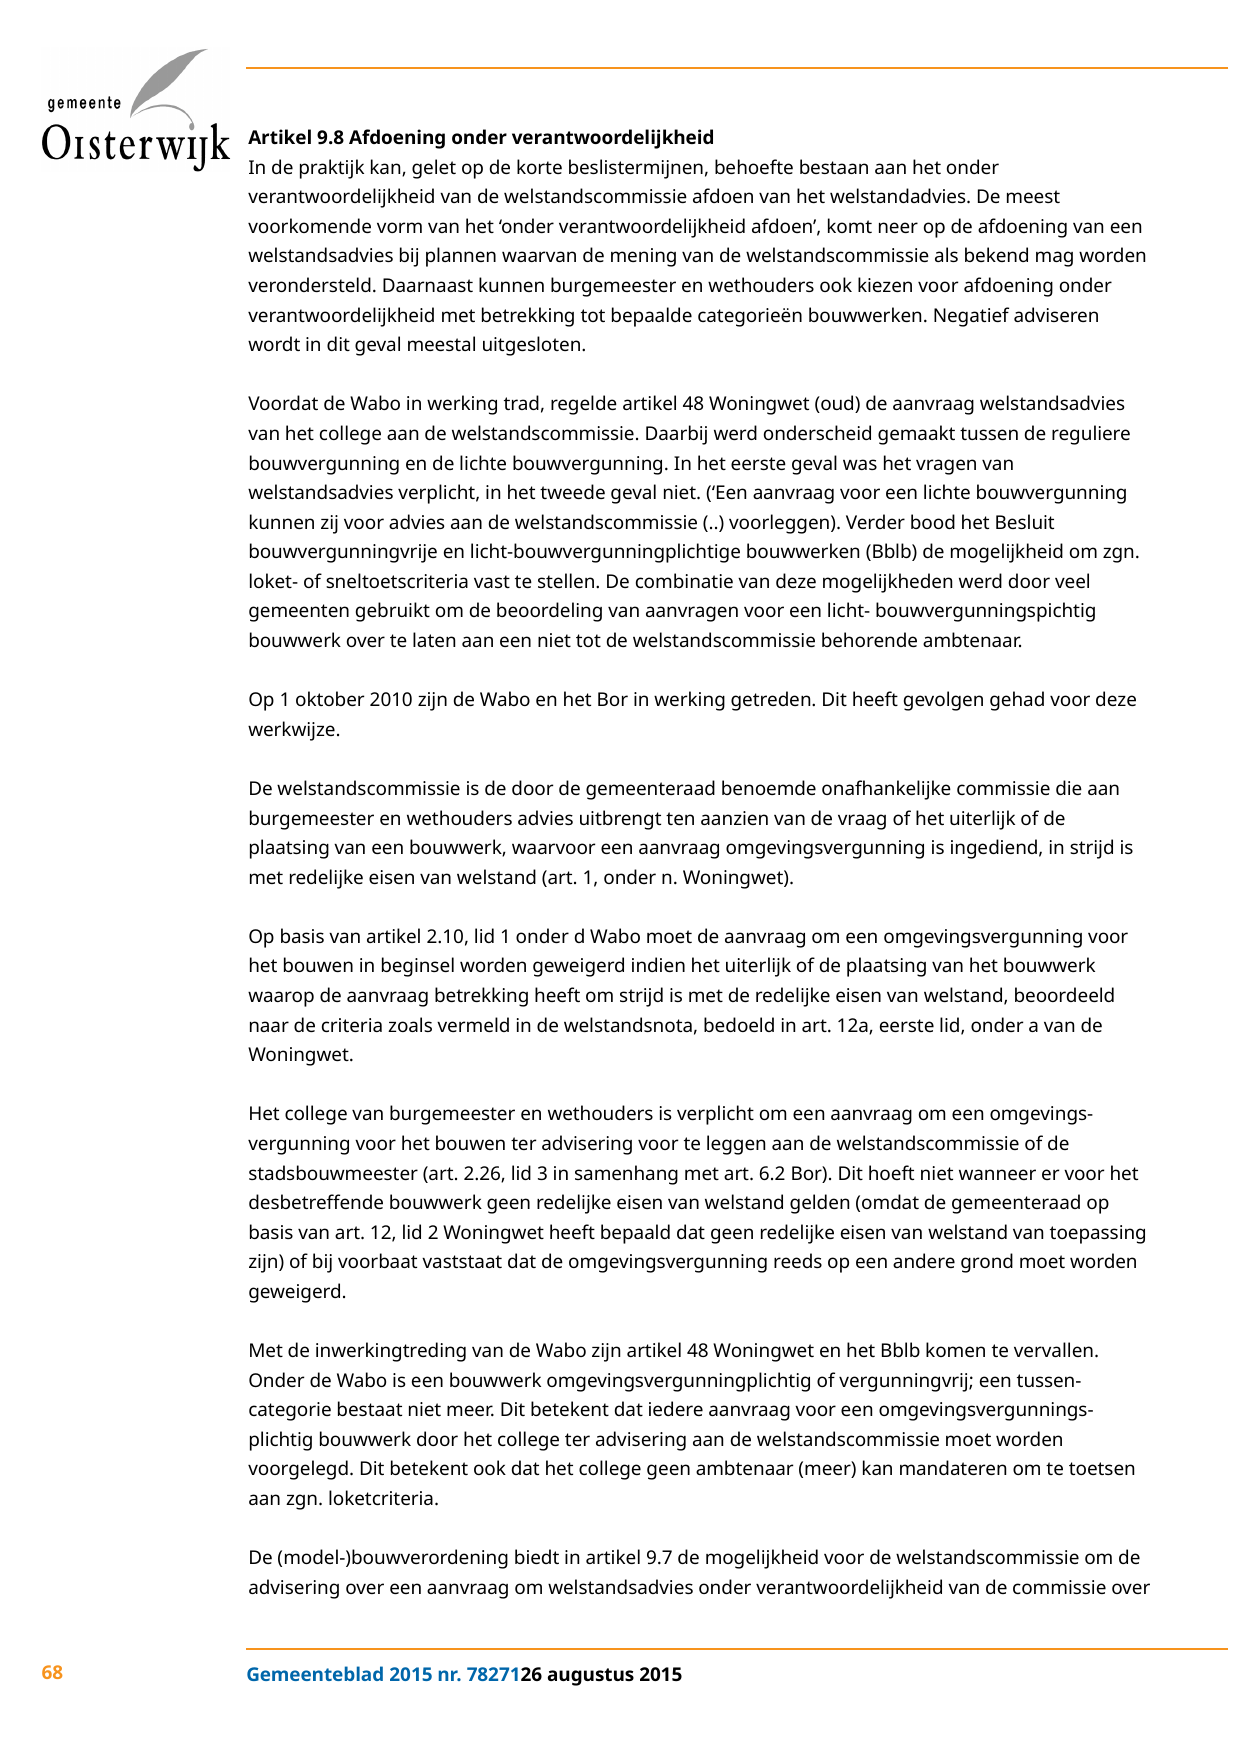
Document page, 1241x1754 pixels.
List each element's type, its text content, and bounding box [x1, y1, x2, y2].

text In de praktijk kan, gelet op de korte beslistermijnen, behoefte bestaan aan het onder verantwoordelijkheid van de welstandscommissie afdoen van het welstandadvies. De meest voorkomende vorm van het ‘onder verantwoordelijkheid afdoen’, komt neer op de afdoening van een welstandsadvies bij plannen waarvan de mening van de welstandscommissie als bekend mag worden verondersteld. Daarnaast kunnen burgemeester en wethouders ook kiezen voor afdoening onder verantwoordelijkheid met betrekking tot bepaalde categorieën bouwwerken. Negatief adviseren wordt in dit geval meestal uitgesloten. [248, 154, 1152, 357]
text Het college van burgemeester en wethouders is verplicht om een aanvraag om een omgevings-vergunning voor het bouwen ter advisering voor te leggen aan de welstandscommissie of de stadsbouwmeester (art. 2.26, lid 3 in samenhang met art. 6.2 Bor). Dit hoeft niet wanneer er voor het desbetreffende bouwwerk geen redelijke eisen van welstand gelden (omdat de gemeenteraad op basis van art. 12, lid 2 Woningwet heeft bepaald dat geen redelijke eisen van welstand van toepassing zijn) of bij voorbaat vaststaat dat de omgevingsvergunning reeds op een andere grond moet worden geweigerd. [248, 1101, 1152, 1304]
text Artikel 9.8 Afdoening onder verantwoordelijkheid [248, 124, 1152, 150]
text Op 1 oktober 2010 zijn de Wabo en het Bor in werking getreden. Dit heeft gevolgen gehad voor deze werkwijze. [248, 686, 1152, 742]
text Met de inwerkingtreding van de Wabo zijn artikel 48 Woningwet en het Bblb komen te vervallen. Onder de Wabo is een bouwwerk omgevingsvergunningplichtig of vergunningvrij; een tussen-categorie bestaat niet meer. Dit betekent dat iedere aanvraag voor een omgevingsvergunnings-plichtig bouwwerk door het college ter advisering aan de welstandscommissie moet worden voorgelegd. Dit betekent ook dat het college geen ambtenaar (meer) kan mandateren om te toetsen aan zgn. loketcriteria. [248, 1337, 1152, 1511]
text De welstandscommissie is de door de gemeenteraad benoemde onafhankelijke commissie die aan burgemeester en wethouders advies uitbrengt ten aanzien van de vraag of het uiterlijk of de plaatsing van een bouwwerk, waarvoor een aanvraag omgevingsvergunning is ingediend, in strijd is met redelijke eisen van welstand (art. 1, onder n. Woningwet). [248, 775, 1152, 890]
text De (model-)bouwverordening biedt in artikel 9.7 de mogelijkheid voor de welstandscommissie om de advisering over een aanvraag om welstandsadvies onder verantwoordelijkheid van de commissie over [248, 1544, 1152, 1600]
picture [41, 47, 231, 172]
text Voordat de Wabo in werking trad, regelde artikel 48 Woningwet (oud) de aanvraag welstandsadvies van het college aan de welstandscommissie. Daarbij werd onderscheid gemaakt tussen de reguliere bouwvergunning en de lichte bouwvergunning. In het eerste geval was het vragen van welstandsadvies verplicht, in het tweede geval niet. (‘Een aanvraag voor een lichte bouwvergunning kunnen zij voor advies aan de welstandscommissie (..) voorleggen). Verder bood het Besluit bouwvergunningvrije en licht-bouwvergunningplichtige bouwwerken (Bblb) de mogelijkheid om zgn. loket- of sneltoetscriteria vast te stellen. De combinatie van deze mogelijkheden werd door veel gemeenten gebruikt om de beoordeling van aanvragen voor een licht- bouwvergunningspichtig bouwwerk over te laten aan een niet tot de welstandscommissie behorende ambtenaar. [248, 391, 1152, 653]
text Op basis van artikel 2.10, lid 1 onder d Wabo moet de aanvraag om een omgevingsvergunning voor het bouwen in beginsel worden geweigerd indien het uiterlijk of de plaatsing van het bouwwerk waarop de aanvraag betrekking heeft om strijd is met de redelijke eisen van welstand, beoordeeld naar de criteria zoals vermeld in de welstandsnota, bedoeld in art. 12a, eerste lid, onder a van de Woningwet. [248, 923, 1152, 1067]
